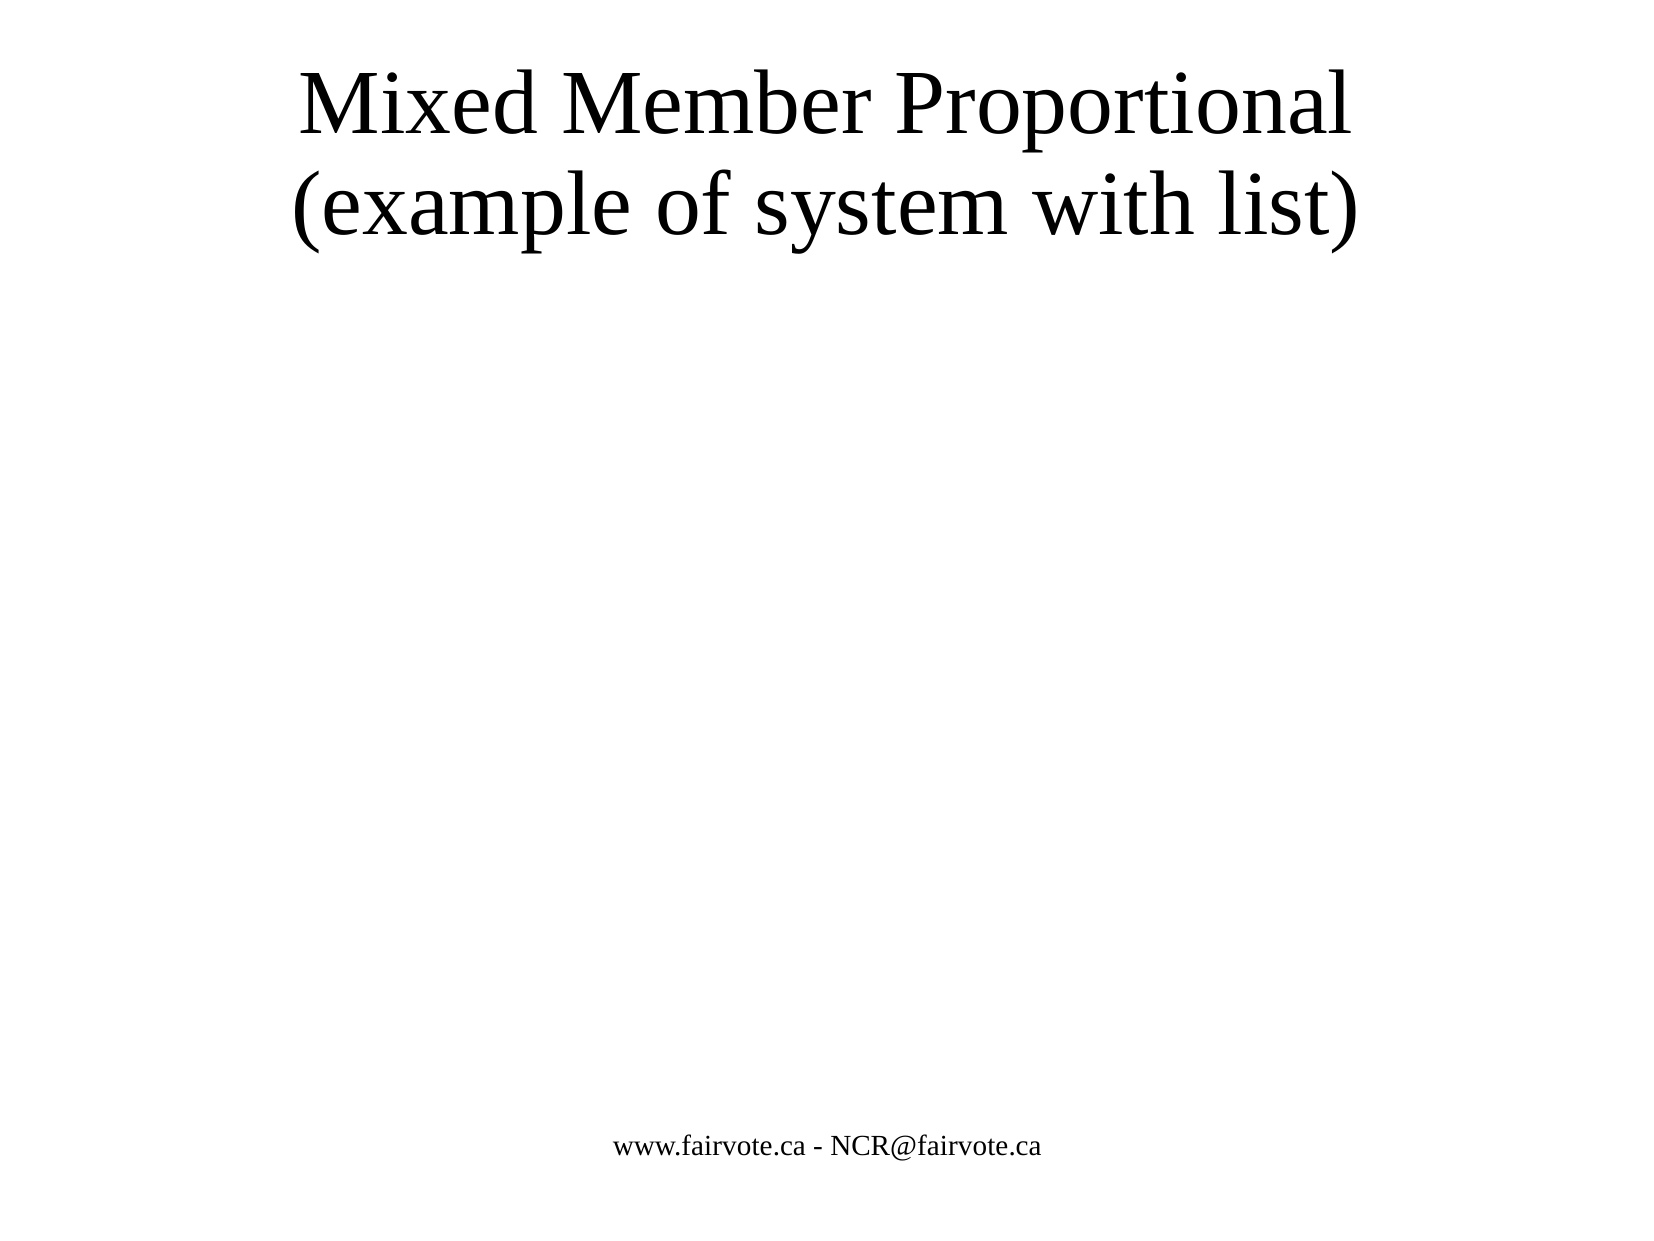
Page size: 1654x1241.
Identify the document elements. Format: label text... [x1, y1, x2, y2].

title Mixed Member Proportional (example of system with list) [82, 49, 1571, 257]
